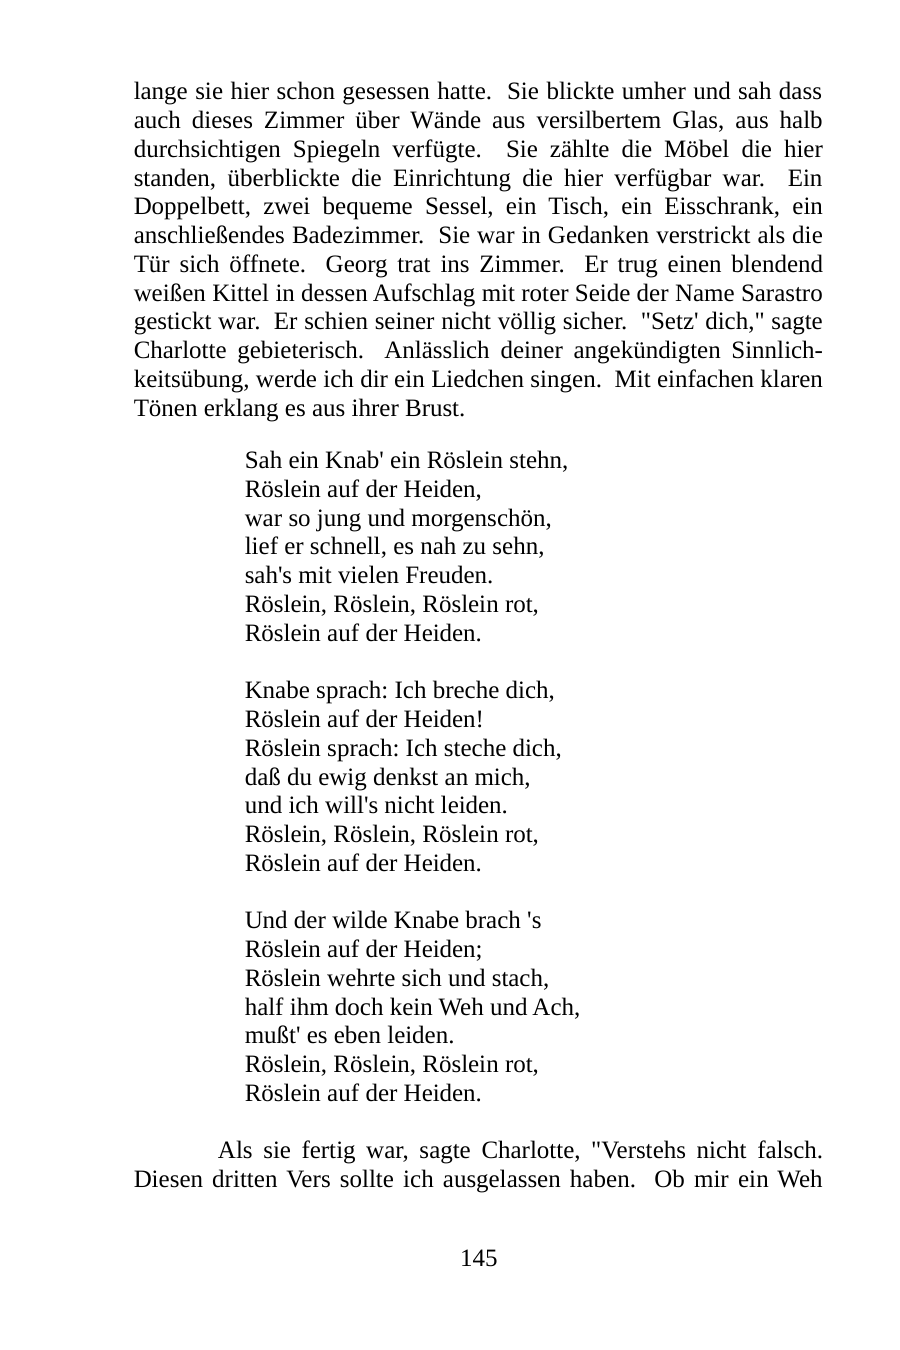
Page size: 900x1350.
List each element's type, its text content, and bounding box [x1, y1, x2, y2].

text Knabe sprach: Ich breche dich, [244, 675, 823, 704]
text und ich will's nicht leiden. [244, 790, 823, 819]
text Röslein auf der Heiden. [244, 848, 823, 877]
text Sah ein Knab' ein Röslein stehn, [244, 445, 823, 474]
text war so jung und morgenschön, [244, 503, 823, 532]
text Röslein wehrte sich und stach, [244, 963, 823, 992]
text Als sie fertig war, sagte Charlotte, "Verstehs nicht falsch. Diesen dritten Vers sollte ich ausgelassen haben. Ob mir ein Weh [133, 1135, 823, 1193]
text lange sie hier schon gesessen hatte. Sie blickte umher und sah dass auch dieses Zimmer über Wände aus versilbertem Glas, aus halb durchsichtigen Spiegeln verfügte. Sie zählte die Möbel die hier standen, überblickte die Einrichtung die hier verfügbar war. Ein Doppelbett, zwei bequeme Sessel, ein Tisch, ein Eisschrank, ein anschließendes Badezimmer. Sie war in Gedanken verstrickt als die Tür sich öffnete. Georg trat ins Zimmer. Er trug einen blendend weißen Kittel in dessen Aufschlag mit roter Seide der Name Sarastro gestickt war. Er schien seiner nicht völlig sicher. "Setz' dich," sagte Charlotte gebieterisch. Anlässlich deiner angekündigten Sinnlich-keitsübung, werde ich dir ein Liedchen singen. Mit einfachen klaren Tönen erklang es aus ihrer Brust. [133, 76, 823, 421]
text Röslein, Röslein, Röslein rot, [244, 1049, 823, 1078]
text sah's mit vielen Freuden. [244, 560, 823, 589]
text Röslein auf der Heiden, [244, 474, 823, 503]
text Röslein auf der Heiden. [244, 1078, 823, 1107]
text mußt' es eben leiden. [244, 1020, 823, 1049]
text half ihm doch kein Weh und Ach, [244, 992, 823, 1020]
text daß du ewig denkst an mich, [244, 762, 823, 790]
text Röslein sprach: Ich steche dich, [244, 733, 823, 762]
text Röslein, Röslein, Röslein rot, [244, 589, 823, 618]
text Röslein, Röslein, Röslein rot, [244, 819, 823, 848]
text Röslein auf der Heiden. [244, 618, 823, 647]
text lief er schnell, es nah zu sehn, [244, 532, 823, 560]
text Röslein auf der Heiden! [244, 704, 823, 733]
text Und der wilde Knabe brach 's [244, 905, 823, 934]
text Röslein auf der Heiden; [244, 934, 823, 963]
